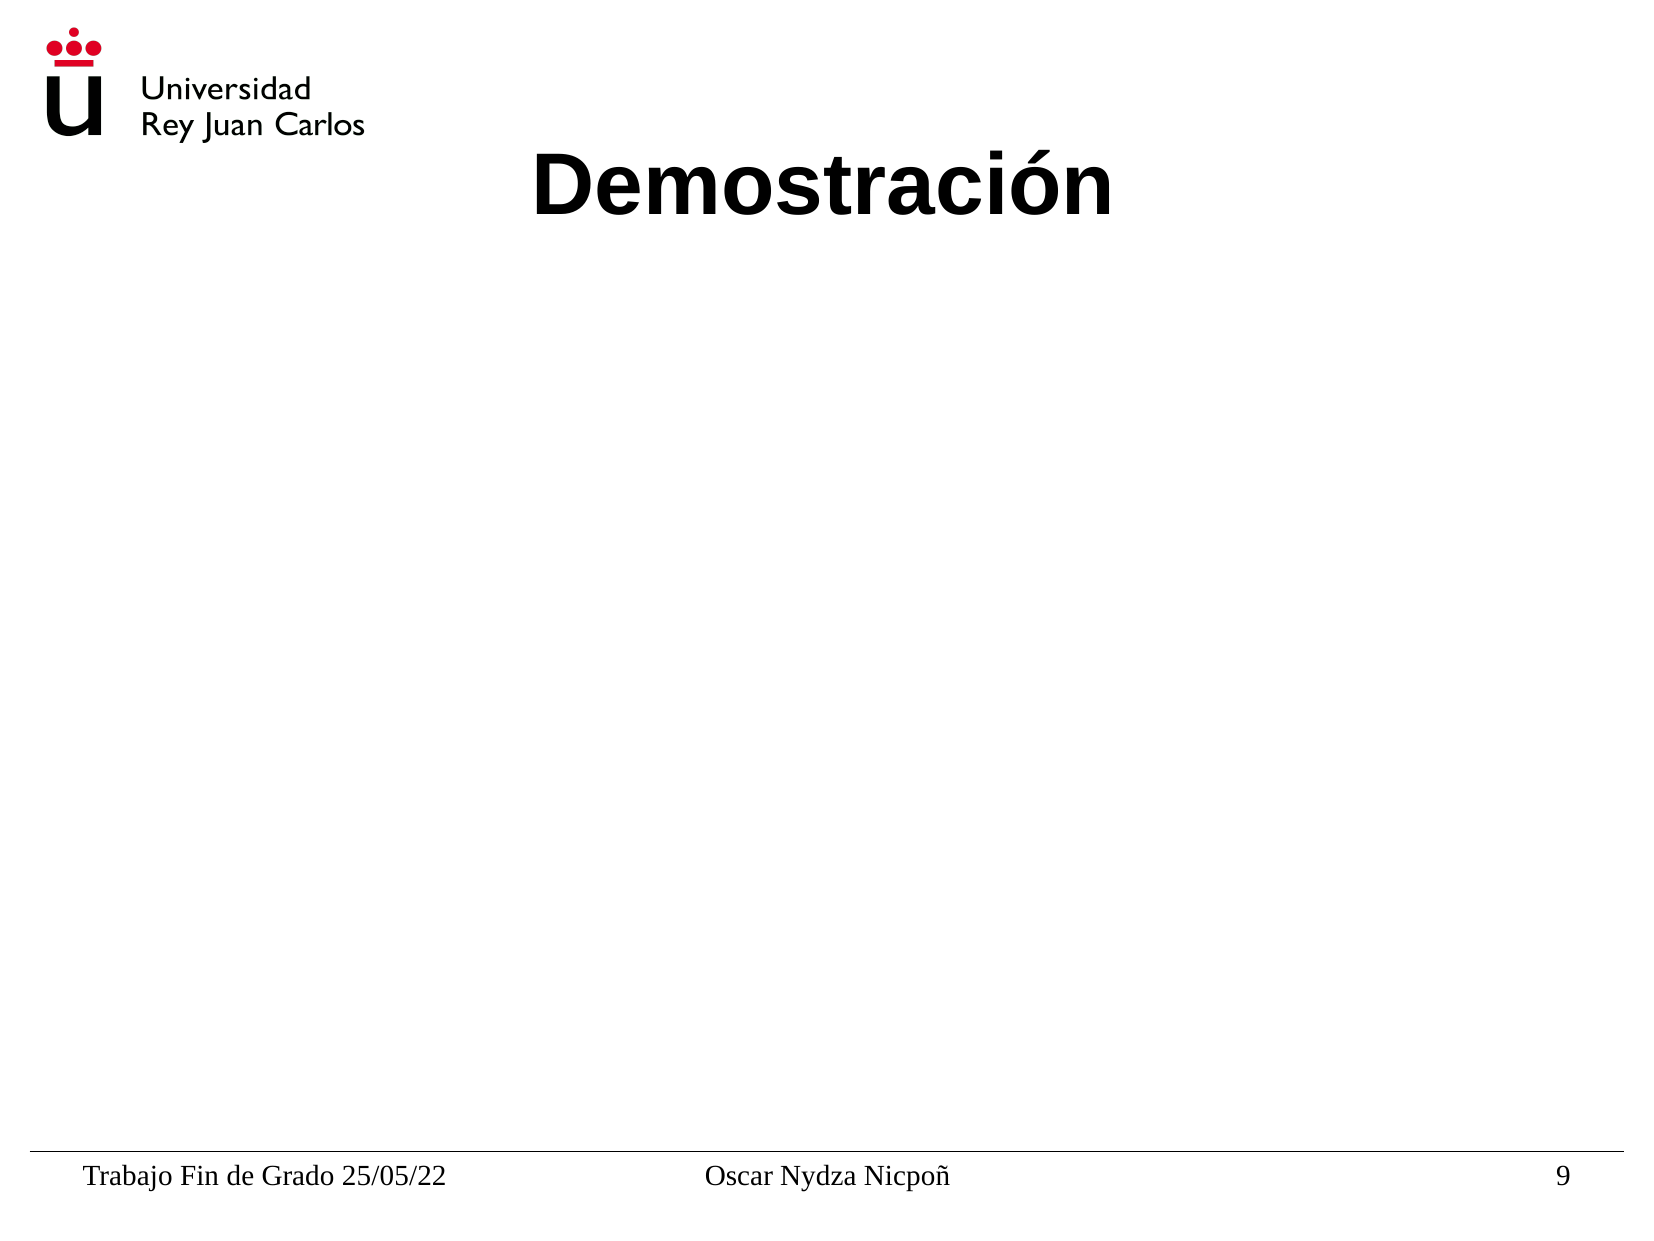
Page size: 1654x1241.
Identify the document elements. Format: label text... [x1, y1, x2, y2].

picture [42, 0, 367, 172]
title Demostración [147, 132, 1501, 237]
